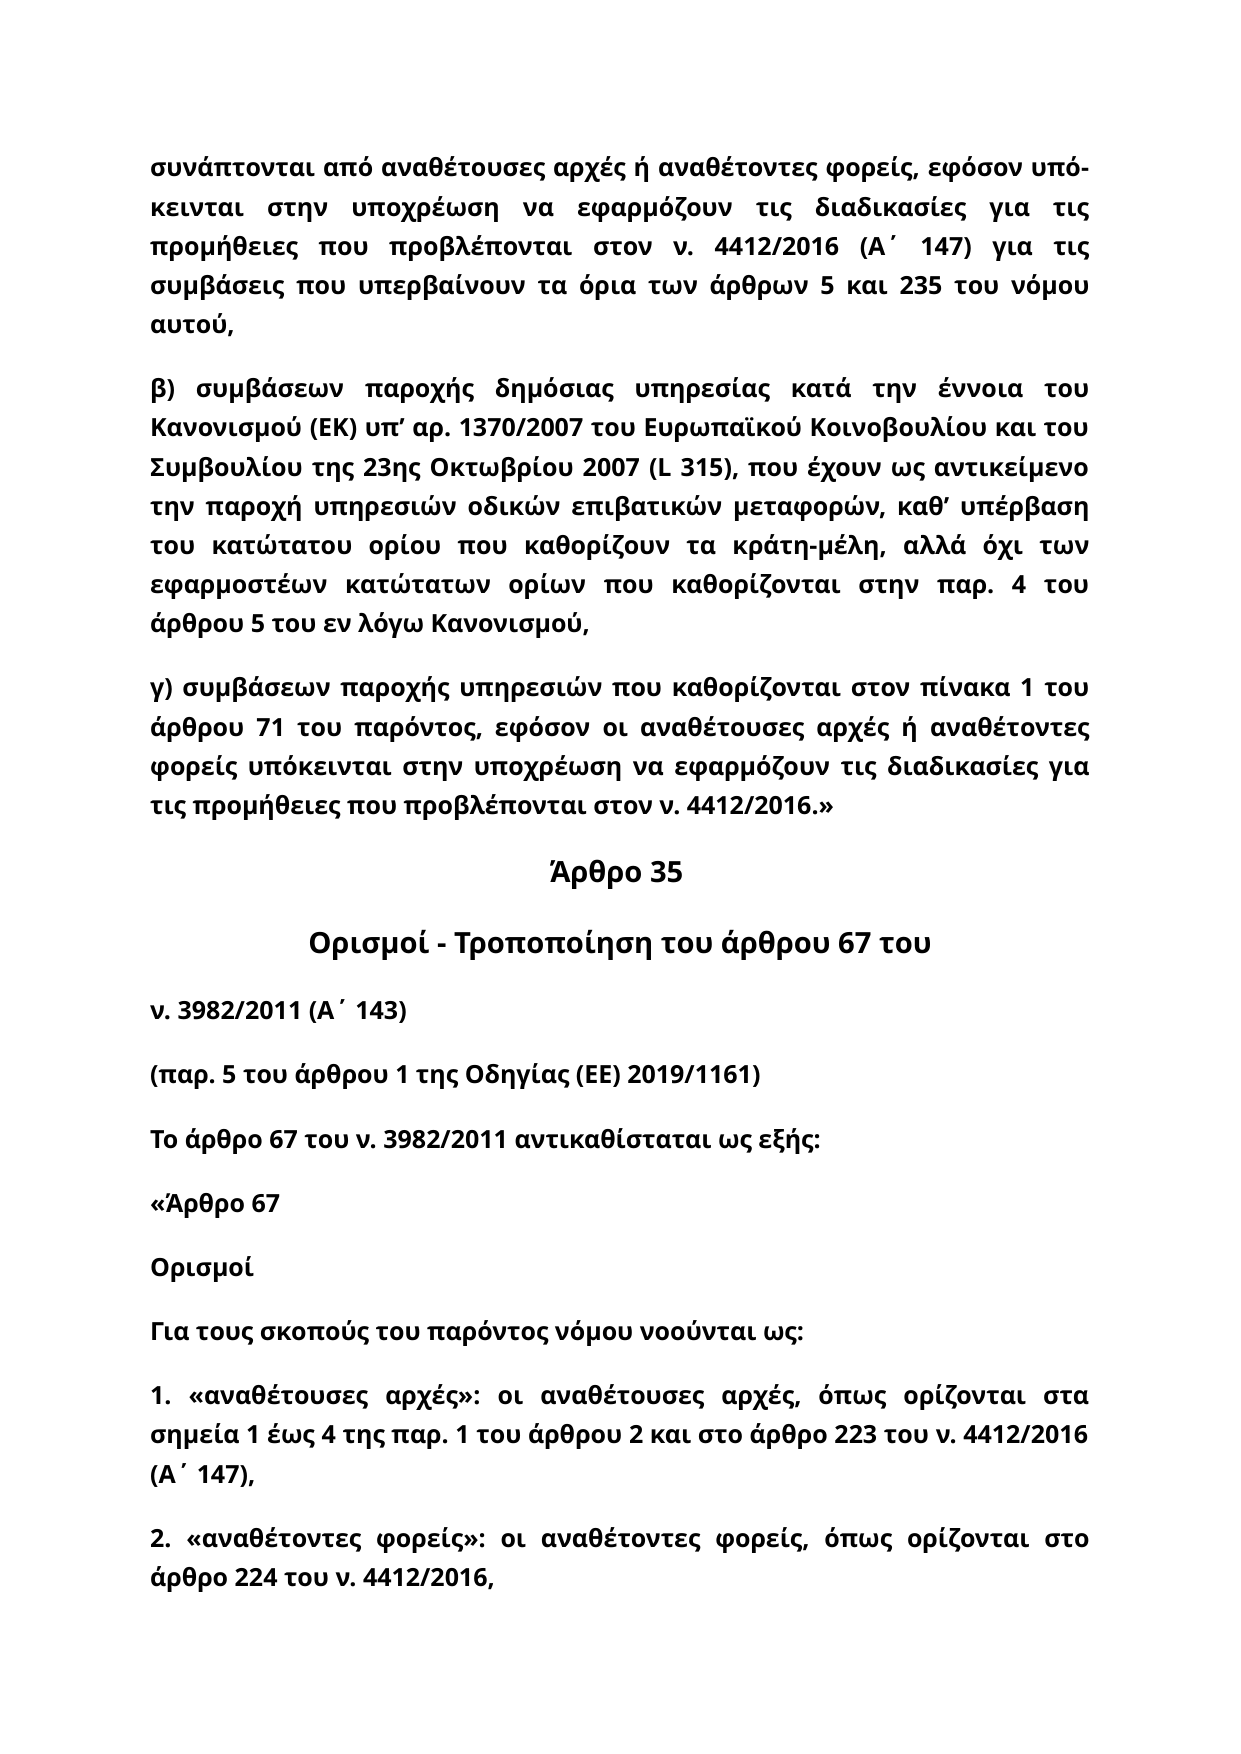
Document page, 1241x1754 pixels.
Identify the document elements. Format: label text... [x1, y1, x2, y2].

text (παρ. 5 του άρθρου 1 της Οδηγίας (ΕΕ) 2019/1161) [150, 1057, 1090, 1091]
subtitle Ορισμοί - Τροποποίηση του άρθρου 67 του [150, 922, 1090, 962]
text Το άρθρο 67 του ν. 3982/2011 αντικαθίσταται ως εξής: [150, 1121, 1090, 1155]
text 1. «αναθέτουσες αρχές»: οι αναθέτουσες αρχές, όπως ορίζονται στα σημεία 1 έως 4 της παρ. 1 του άρθρου 2 και στο άρθρο 223 του ν. 4412/2016 (Α΄ 147), [150, 1378, 1090, 1490]
text συνάπτονται από αναθέτουσες αρχές ή αναθέτοντες φορείς, εφόσον υπό- κεινται στην υποχρέωση να εφαρμόζουν τις διαδικασίες για τις προμήθειες που προβλέπονται στον ν. 4412/2016 (Α΄ 147) για τις συμβάσεις που υπερβαίνουν τα όρια των άρθρων 5 και 235 του νόμου αυτού, [150, 150, 1090, 341]
text Ορισμοί [150, 1249, 1090, 1284]
text Για τους σκοπούς του παρόντος νόμου νοούνται ως: [150, 1314, 1090, 1348]
text «Άρθρο 67 [150, 1185, 1090, 1219]
subtitle Άρθρο 35 [150, 852, 1090, 891]
text ν. 3982/2011 (Α΄ 143) [150, 993, 1090, 1027]
text 2. «αναθέτοντες φορείς»: οι αναθέτοντες φορείς, όπως ορίζονται στο άρθρο 224 του ν. 4412/2016, [150, 1520, 1090, 1594]
text β) συμβάσεων παροχής δημόσιας υπηρεσίας κατά την έννοια του Κανονισμού (ΕΚ) υπ’ αρ. 1370/2007 του Ευρωπαϊκού Κοινοβουλίου και του Συμβουλίου της 23ης Οκτωβρίου 2007 (L 315), που έχουν ως αντικείμενο την παροχή υπηρεσιών οδικών επιβατικών μεταφορών, καθ’ υπέρβαση του κατώτατου ορίου που καθορίζουν τα κράτη-μέλη, αλλά όχι των εφαρμοστέων κατώτατων ορίων που καθορίζονται στην παρ. 4 του άρθρου 5 του εν λόγω Κανονισμού, [150, 371, 1090, 640]
text γ) συμβάσεων παροχής υπηρεσιών που καθορίζονται στον πίνακα 1 του άρθρου 71 του παρόντος, εφόσον οι αναθέτουσες αρχές ή αναθέτοντες φορείς υπόκεινται στην υποχρέωση να εφαρμόζουν τις διαδικασίες για τις προμήθειες που προβλέπονται στον ν. 4412/2016.» [150, 670, 1090, 822]
